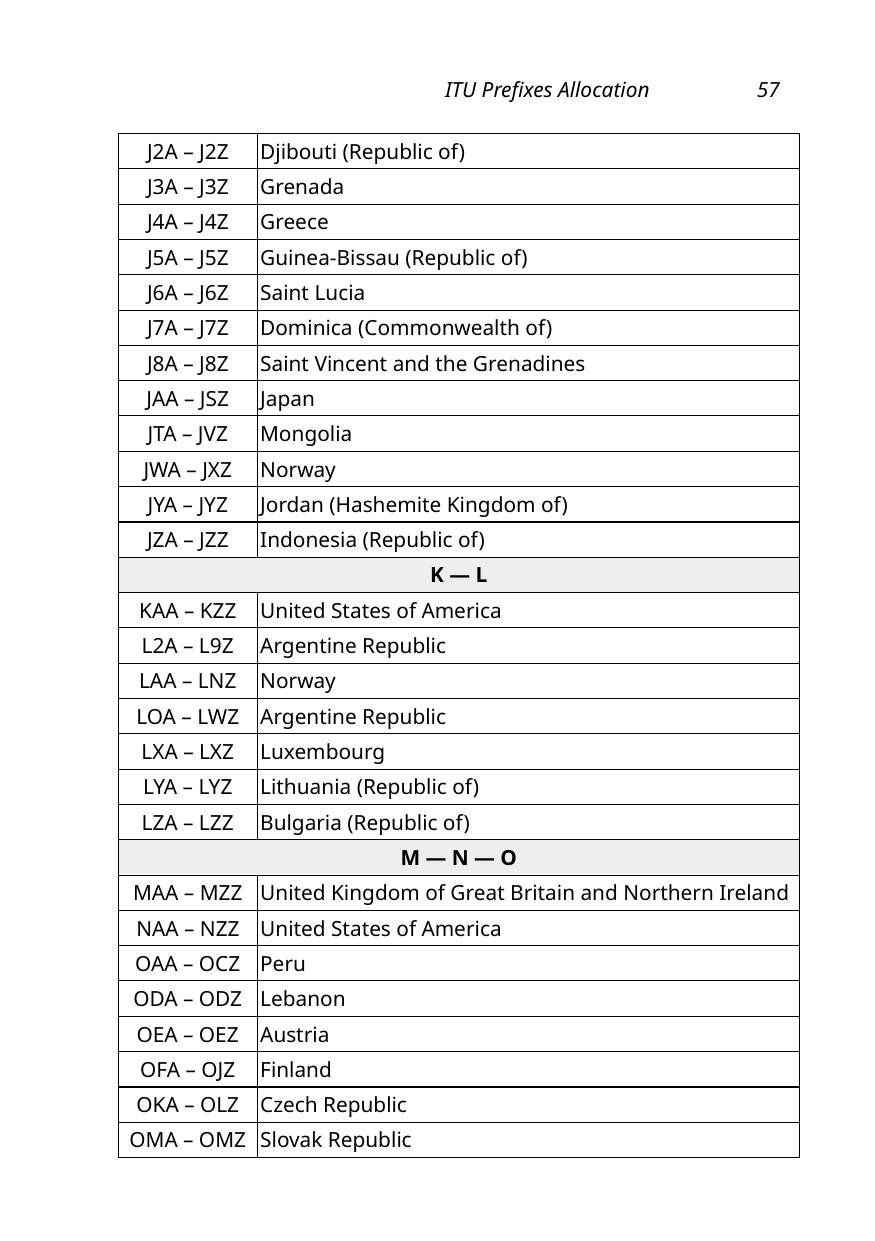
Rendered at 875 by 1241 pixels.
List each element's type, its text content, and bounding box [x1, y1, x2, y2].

table_cell ODA – ODZ [119, 981, 257, 1016]
table_cell Djibouti (Republic of) [258, 134, 799, 168]
table_cell LAA – LNZ [119, 664, 257, 698]
table_cell J4A – J4Z [119, 205, 257, 239]
table_cell JYA – JYZ [119, 487, 257, 521]
table_cell Lebanon [258, 981, 799, 1016]
table_cell OEA – OEZ [119, 1017, 257, 1051]
table_cell Saint Lucia [258, 275, 799, 309]
table_cell Slovak Republic [258, 1123, 799, 1157]
table_cell JZA – JZZ [119, 523, 257, 557]
table_cell Austria [258, 1017, 799, 1051]
table_cell Peru [258, 946, 799, 980]
table_cell M — N — O [119, 840, 799, 874]
table_cell OAA – OCZ [119, 946, 257, 980]
table_cell Indonesia (Republic of) [258, 523, 799, 557]
table_cell Bulgaria (Republic of) [258, 805, 799, 839]
table_cell Greece [258, 205, 799, 239]
table_cell NAA – NZZ [119, 911, 257, 945]
table_cell LYA – LYZ [119, 770, 257, 804]
table_cell Japan [258, 381, 799, 415]
table_cell J3A – J3Z [119, 169, 257, 203]
table_cell United States of America [258, 593, 799, 627]
table_cell Argentine Republic [258, 699, 799, 733]
table_cell Norway [258, 664, 799, 698]
table_cell OKA – OLZ [119, 1088, 257, 1122]
table_cell K — L [119, 558, 799, 592]
table_cell Guinea-Bissau (Republic of) [258, 240, 799, 274]
table_cell Jordan (Hashemite Kingdom of) [258, 487, 799, 521]
table_cell KAA – KZZ [119, 593, 257, 627]
table_cell United States of America [258, 911, 799, 945]
table_cell LZA – LZZ [119, 805, 257, 839]
table_cell JWA – JXZ [119, 452, 257, 486]
table_cell OFA – OJZ [119, 1052, 257, 1086]
table_cell Finland [258, 1052, 799, 1086]
table_cell LXA – LXZ [119, 734, 257, 768]
table_cell Norway [258, 452, 799, 486]
table_cell J7A – J7Z [119, 311, 257, 345]
table_cell J8A – J8Z [119, 346, 257, 380]
table_cell Czech Republic [258, 1088, 799, 1122]
table_cell OMA – OMZ [119, 1123, 257, 1157]
table_cell Mongolia [258, 416, 799, 451]
table_cell United Kingdom of Great Britain and Northern Ireland [258, 876, 799, 910]
table_cell Lithuania (Republic of) [258, 770, 799, 804]
table_cell Argentine Republic [258, 628, 799, 663]
table_cell L2A – L9Z [119, 628, 257, 663]
table_cell J5A – J5Z [119, 240, 257, 274]
table_cell MAA – MZZ [119, 876, 257, 910]
table_cell JTA – JVZ [119, 416, 257, 451]
table_cell Grenada [258, 169, 799, 203]
table_cell JAA – JSZ [119, 381, 257, 415]
table_cell LOA – LWZ [119, 699, 257, 733]
table_cell J2A – J2Z [119, 134, 257, 168]
table_cell Dominica (Commonwealth of) [258, 311, 799, 345]
table_cell J6A – J6Z [119, 275, 257, 309]
table_cell Saint Vincent and the Grenadines [258, 346, 799, 380]
table_cell Luxembourg [258, 734, 799, 768]
